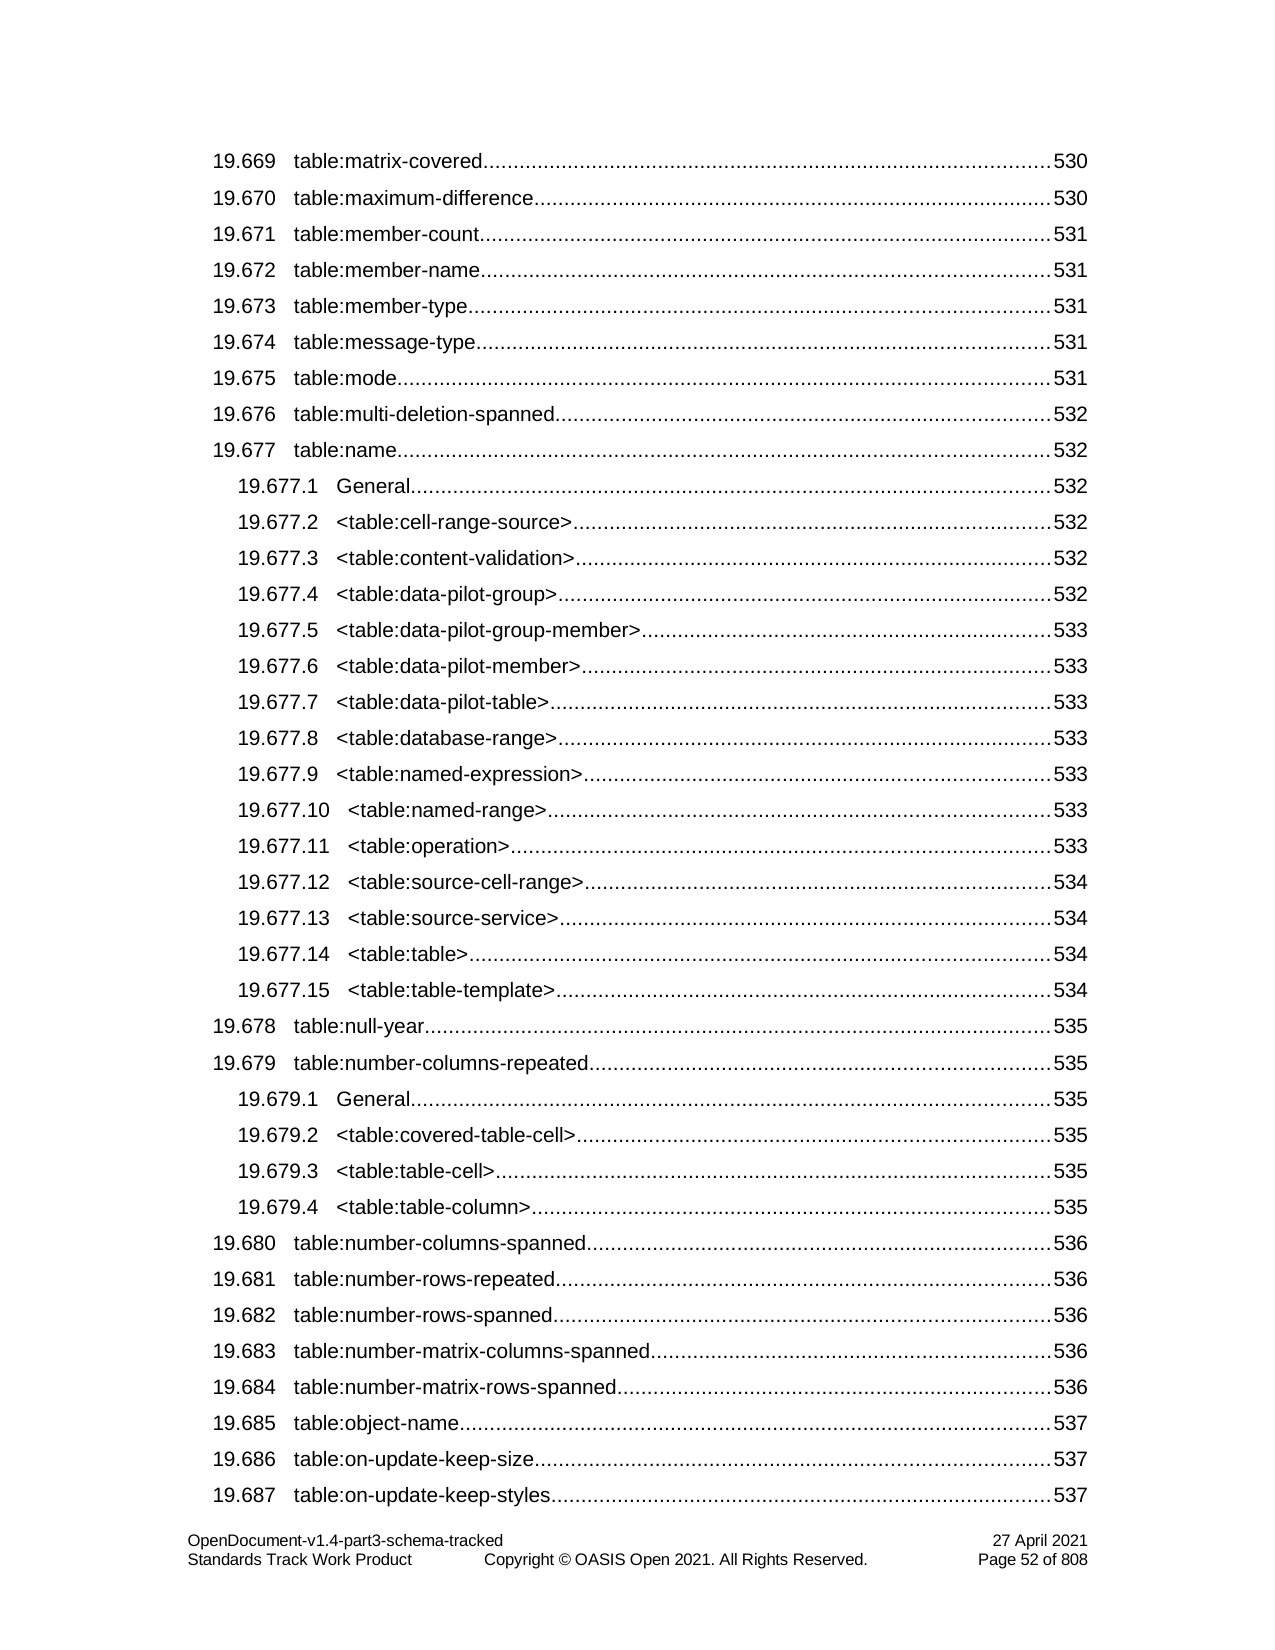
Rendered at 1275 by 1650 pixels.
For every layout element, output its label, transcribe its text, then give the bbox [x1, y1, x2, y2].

text 19.684 table:number-matrix-rows-spanned 536 [212, 1375, 1088, 1399]
text 19.677.8 <table:database-range> 533 [237, 727, 1088, 750]
text 19.683 table:number-matrix-columns-spanned 536 [212, 1339, 1088, 1363]
text 19.680 table:number-columns-spanned 536 [212, 1231, 1088, 1255]
text 19.669 table:matrix-covered 530 [212, 150, 1088, 173]
text 19.677.14 <table:table> 534 [237, 943, 1088, 966]
text 19.677.11 <table:operation> 533 [237, 835, 1088, 858]
text 19.676 table:multi-deletion-spanned 532 [212, 402, 1088, 426]
text 19.679.4 <table:table-column> 535 [237, 1195, 1088, 1219]
text 19.675 table:mode 531 [212, 366, 1088, 390]
text 19.671 table:member-count 531 [212, 222, 1088, 246]
text 19.672 table:member-name 531 [212, 258, 1088, 282]
text 19.677.9 <table:named-expression> 533 [237, 763, 1088, 786]
text 19.682 table:number-rows-spanned 536 [212, 1303, 1088, 1327]
text 19.677.4 <table:data-pilot-group> 532 [237, 582, 1088, 606]
text 19.677.13 <table:source-service> 534 [237, 907, 1088, 930]
text 19.677.10 <table:named-range> 533 [237, 799, 1088, 822]
text 19.677.3 <table:content-validation> 532 [237, 546, 1088, 570]
text 19.677.15 <table:table-template> 534 [237, 979, 1088, 1002]
text 19.687 table:on-update-keep-styles 537 [212, 1483, 1088, 1507]
text 19.679.3 <table:table-cell> 535 [237, 1159, 1088, 1183]
text 19.677 table:name 532 [212, 438, 1088, 462]
text 19.674 table:message-type 531 [212, 330, 1088, 354]
text 19.685 table:object-name 537 [212, 1411, 1088, 1435]
text 19.686 table:on-update-keep-size 537 [212, 1447, 1088, 1471]
text 19.677.7 <table:data-pilot-table> 533 [237, 691, 1088, 714]
text 19.677.6 <table:data-pilot-member> 533 [237, 654, 1088, 678]
text 19.677.2 <table:cell-range-source> 532 [237, 510, 1088, 534]
text 19.679.2 <table:covered-table-cell> 535 [237, 1123, 1088, 1147]
text 19.677.5 <table:data-pilot-group-member> 533 [237, 618, 1088, 642]
text 19.679.1 General 535 [237, 1087, 1088, 1111]
text 19.673 table:member-type 531 [212, 294, 1088, 318]
text 19.681 table:number-rows-repeated 536 [212, 1267, 1088, 1291]
text 19.678 table:null-year 535 [212, 1015, 1088, 1038]
text 19.679 table:number-columns-repeated 535 [212, 1051, 1088, 1074]
text 19.677.12 <table:source-cell-range> 534 [237, 871, 1088, 894]
text 19.677.1 General 532 [237, 474, 1088, 498]
text 19.670 table:maximum-difference 530 [212, 186, 1088, 209]
